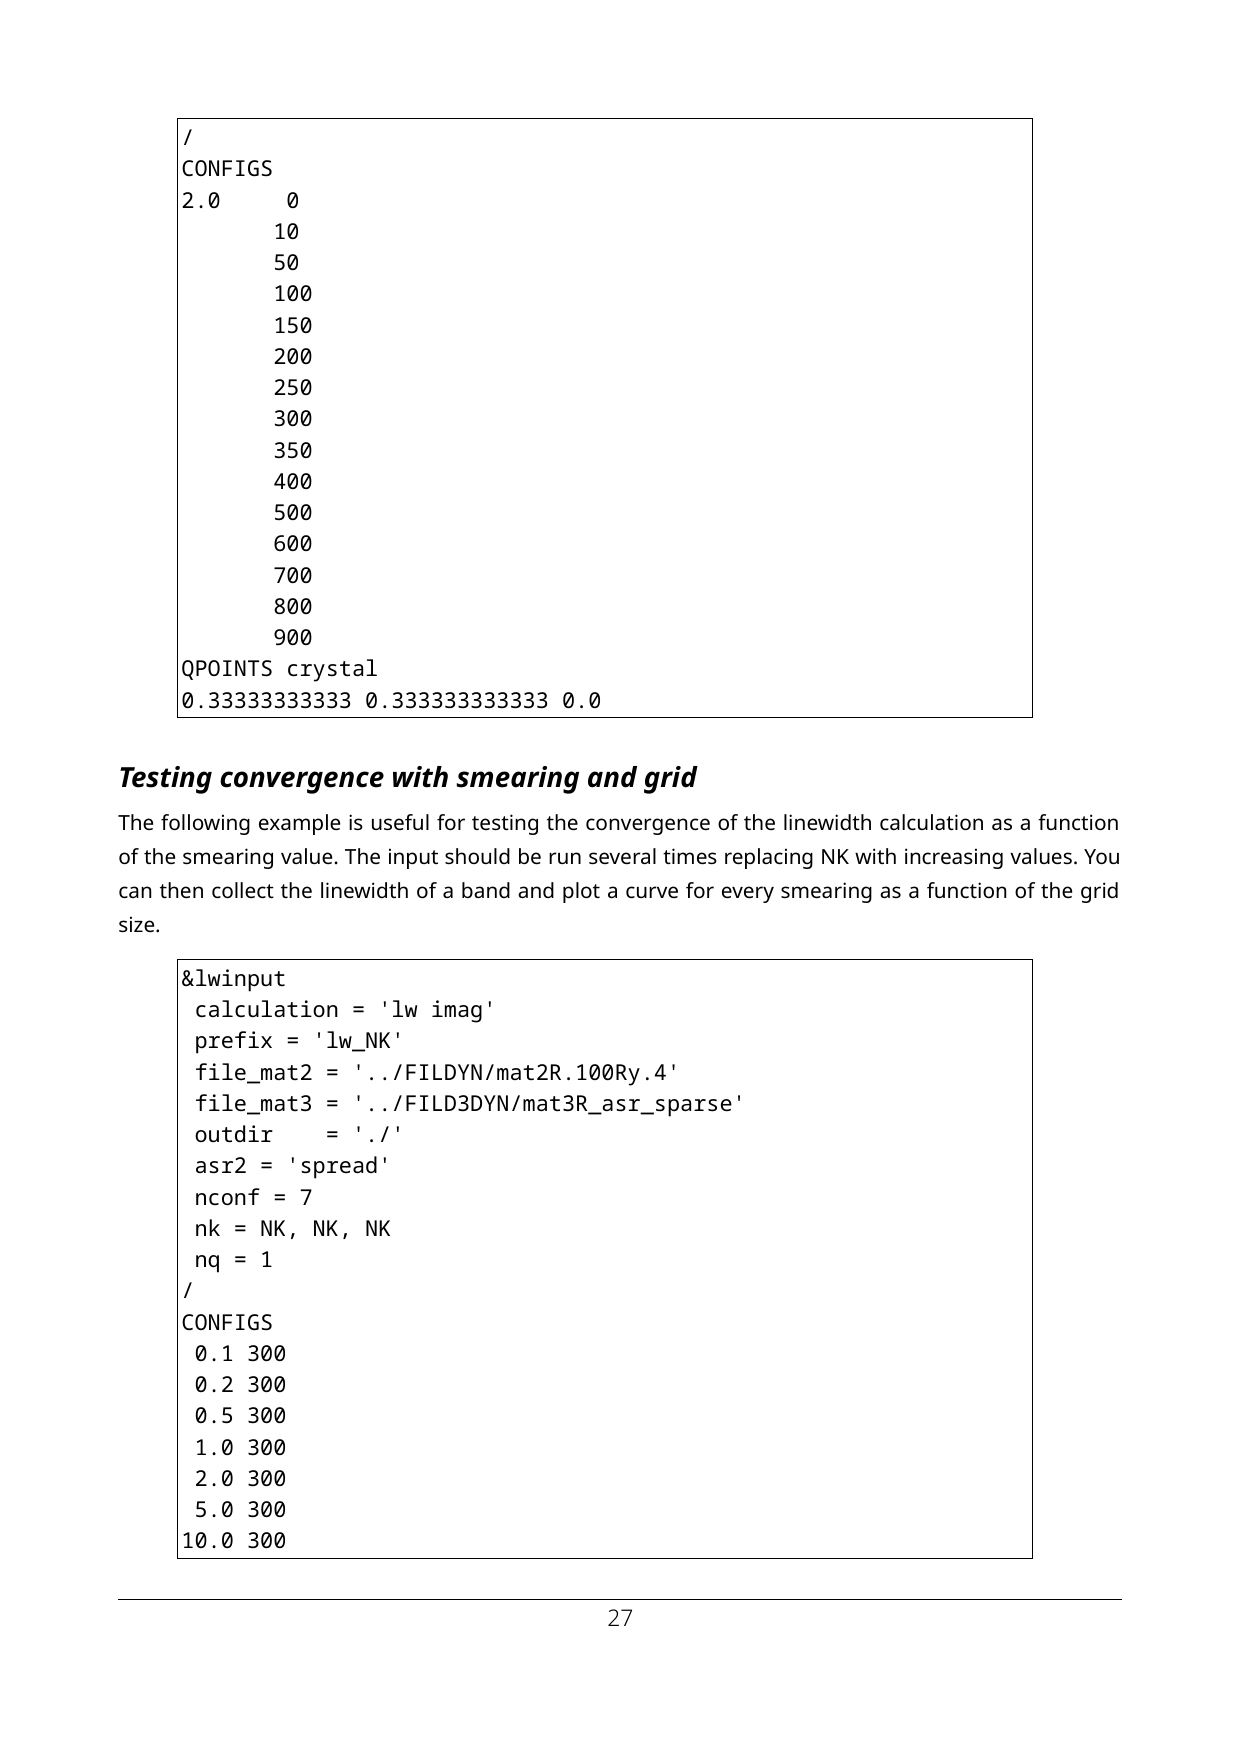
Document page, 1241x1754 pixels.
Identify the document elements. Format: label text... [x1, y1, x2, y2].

subtitle Testing convergence with smearing and grid [118, 758, 1122, 796]
text / CONFIGS 2.0 0 10 50 100 150 200 250 300 350 400 500 600 700 800 900 QPOINTS crystal 0.33333333333 0.333333333333 0.0 [178, 119, 1032, 717]
text &lwinput calculation = 'lw imag' prefix = 'lw_NK' file_mat2 = '../FILDYN/mat2R.100Ry.4' file_mat3 = '../FILD3DYN/mat3R_asr_sparse' outdir = './' asr2 = 'spread' nconf = 7 nk = NK, NK, NK nq = 1 / CONFIGS 0.1 300 0.2 300 0.5 300 1.0 300 2.0 300 5.0 300 10.0 300 [178, 960, 1032, 1558]
text The following example is useful for testing the convergence of the linewidth calculation as a function of the smearing value. The input should be run several times replacing NK with increasing values. You can then collect the linewidth of a band and plot a curve for every smearing as a function of the grid size. [118, 808, 1122, 939]
